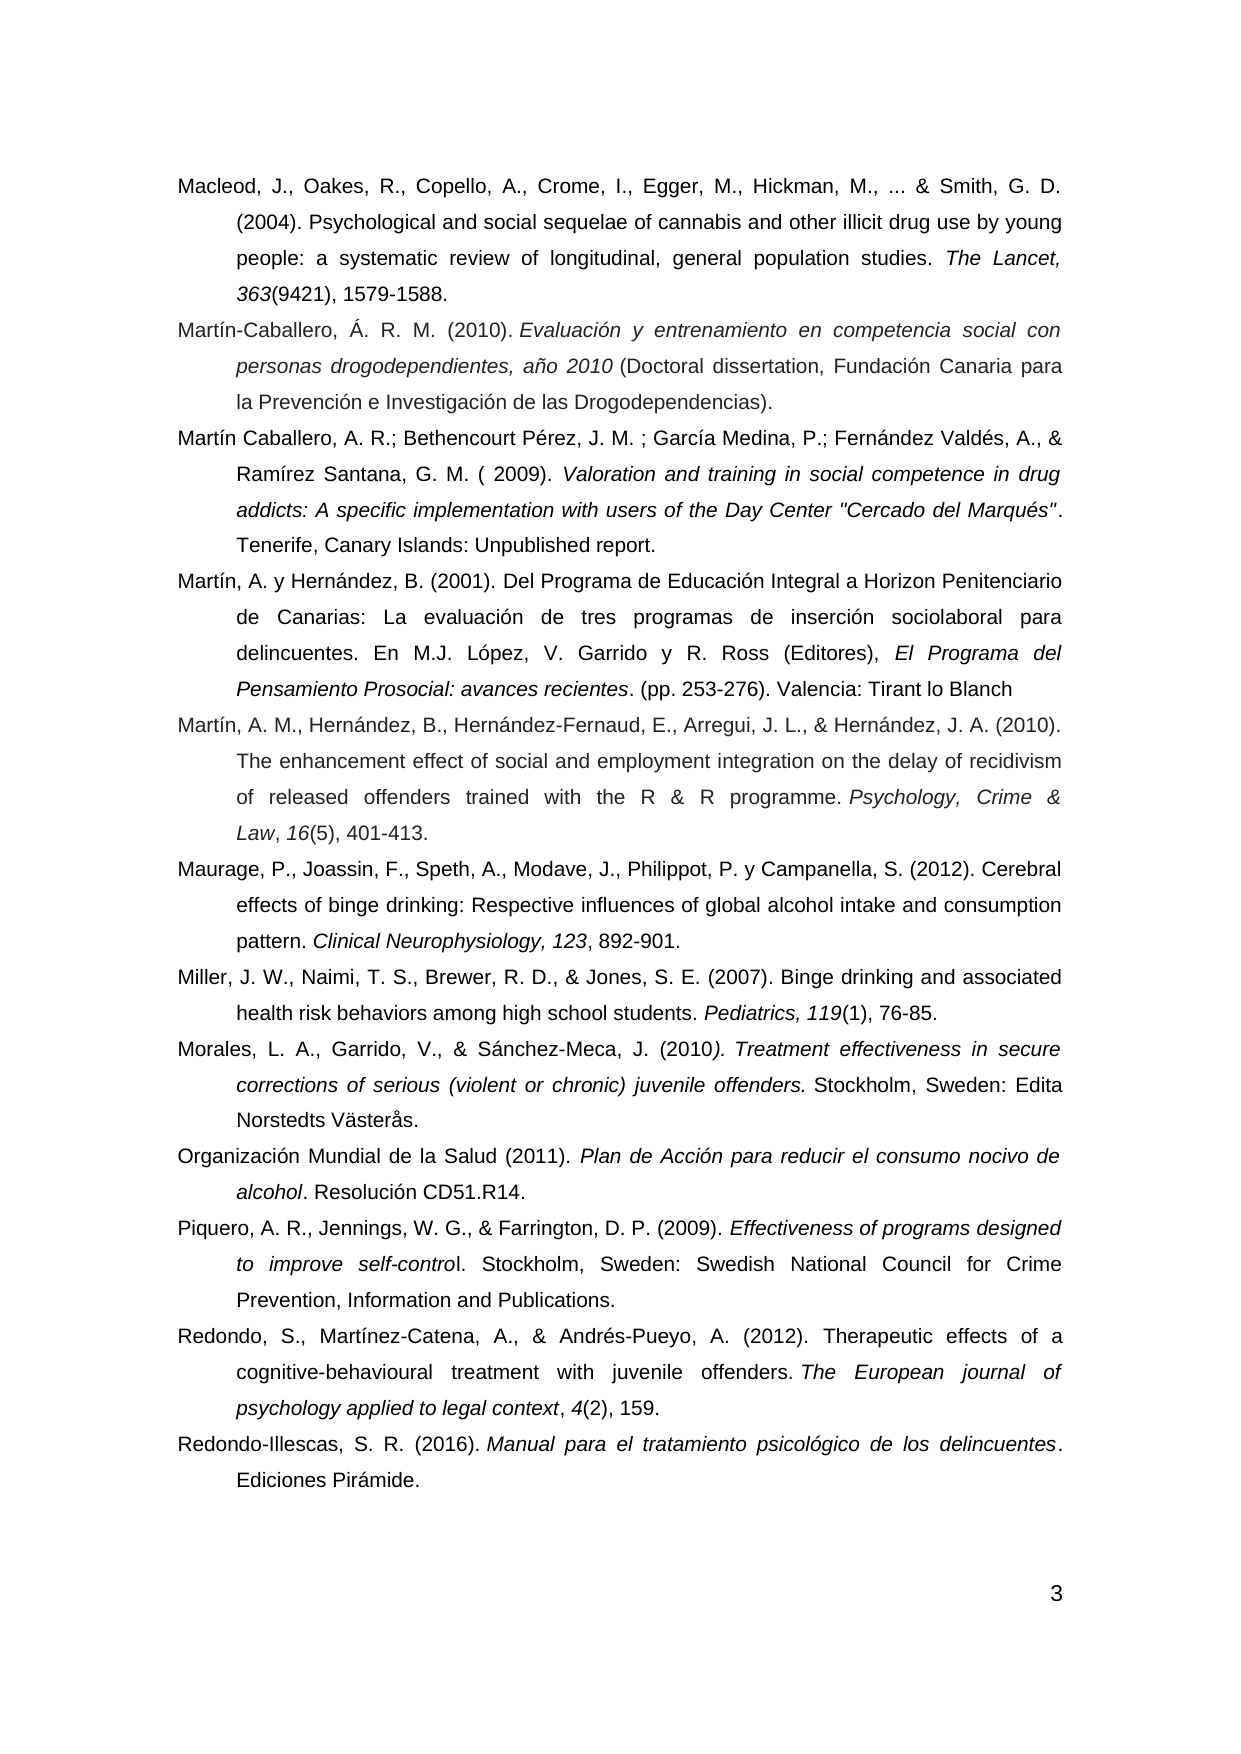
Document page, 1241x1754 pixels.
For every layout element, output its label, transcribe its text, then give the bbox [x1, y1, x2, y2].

text Martín, A. M., Hernández, B., Hernández-Fernaud, E., Arregui, J. L., & Hernández, J. A. (2010). The enhancement effect of social and employment integration on the delay of recidivism of released offenders trained with the R & R programme. Psychology, Crime & Law, 16(5), 401-413. [177, 713, 1063, 845]
text Martín, A. y Hernández, B. (2001). Del Programa de Educación Integral a Horizon Penitenciario de Canarias: La evaluación de tres programas de inserción sociolaboral para delincuentes. En M.J. López, V. Garrido y R. Ross (Editores), El Programa del Pensamiento Prosocial: avances recientes. (pp. 253-276). Valencia: Tirant lo Blanch [177, 569, 1063, 701]
text Morales, L. A., Garrido, V., & Sánchez-Meca, J. (2010). Treatment effectiveness in secure corrections of serious (violent or chronic) juvenile offenders. Stockholm, Sweden: Edita Norstedts Västerås. [177, 1036, 1063, 1132]
text Redondo-Illescas, S. R. (2016). Manual para el tratamiento psicológico de los delincuentes. Ediciones Pirámide. [177, 1432, 1063, 1492]
text Macleod, J., Oakes, R., Copello, A., Crome, I., Egger, M., Hickman, M., ... & Smith, G. D. (2004). Psychological and social sequelae of cannabis and other illicit drug use by young people: a systematic review of longitudinal, general population studies. The Lancet, 363(9421), 1579-1588. [177, 174, 1063, 306]
text Miller, J. W., Naimi, T. S., Brewer, R. D., & Jones, S. E. (2007). Binge drinking and associated health risk behaviors among high school students. Pediatrics, 119(1), 76-85. [177, 964, 1063, 1024]
text Martín-Caballero, Á. R. M. (2010). Evaluación y entrenamiento en competencia social con personas drogodependientes, año 2010 (Doctoral dissertation, Fundación Canaria para la Prevención e Investigación de las Drogodependencias). [177, 318, 1063, 413]
text Piquero, A. R., Jennings, W. G., & Farrington, D. P. (2009). Effectiveness of programs designed to improve self-control. Stockholm, Sweden: Swedish National Council for Crime Prevention, Information and Publications. [177, 1216, 1063, 1312]
text Maurage, P., Joassin, F., Speth, A., Modave, J., Philippot, P. y Campanella, S. (2012). Cerebral effects of binge drinking: Respective influences of global alcohol intake and consumption pattern. Clinical Neurophysiology, 123, 892-901. [177, 857, 1063, 953]
text Redondo, S., Martínez-Catena, A., & Andrés-Pueyo, A. (2012). Therapeutic effects of a cognitive-behavioural treatment with juvenile offenders. The European journal of psychology applied to legal context, 4(2), 159. [177, 1324, 1063, 1420]
text Organización Mundial de la Salud (2011). Plan de Acción para reducir el consumo nocivo de alcohol. Resolución CD51.R14. [177, 1144, 1063, 1204]
text Martín Caballero, A. R.; Bethencourt Pérez, J. M. ; García Medina, P.; Fernández Valdés, A., & Ramírez Santana, G. M. ( 2009). Valoration and training in social competence in drug addicts: A specific implementation with users of the Day Center "Cercado del Marqués". Tenerife, Canary Islands: Unpublished report. [177, 426, 1063, 557]
